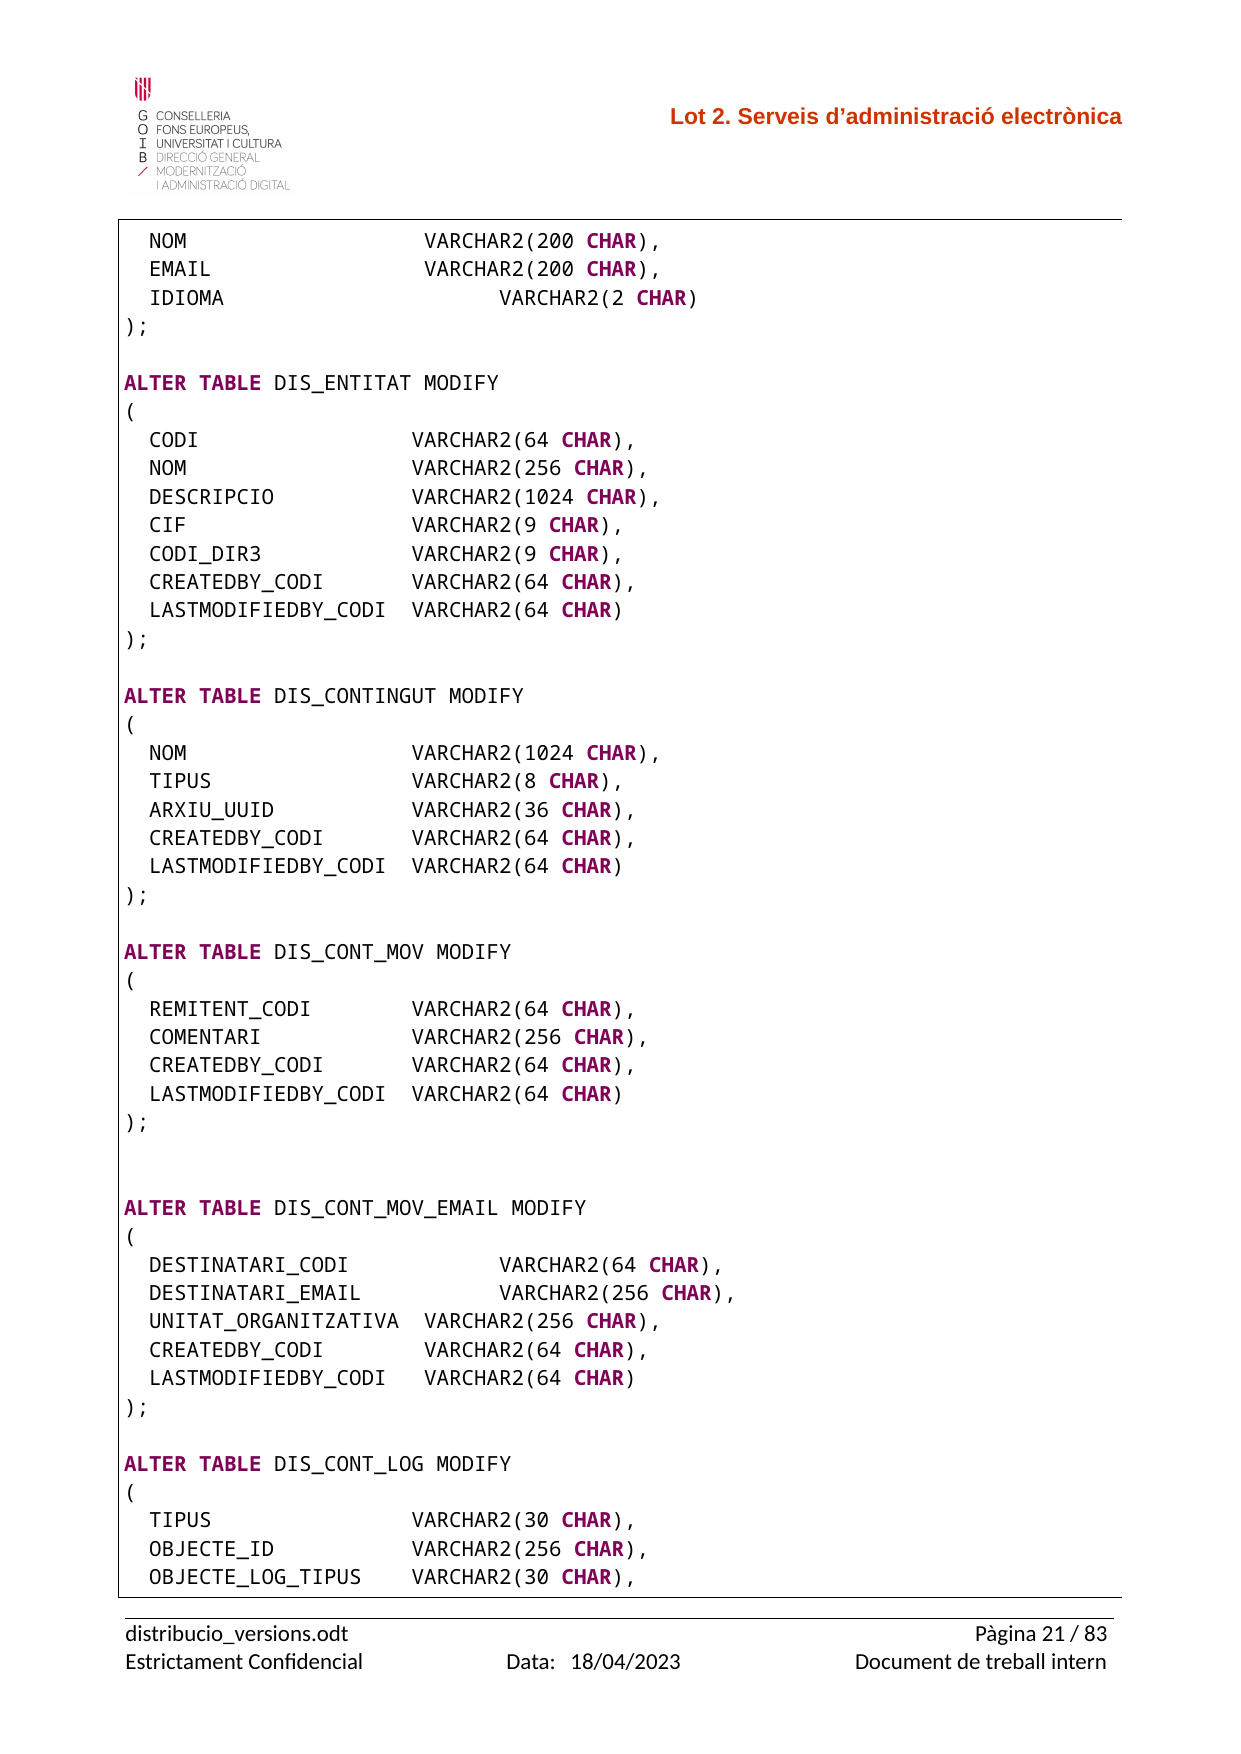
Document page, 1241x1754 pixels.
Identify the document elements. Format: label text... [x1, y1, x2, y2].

picture [126, 70, 299, 197]
table_header NOM VARCHAR2(200 CHAR), EMAIL VARCHAR2(200 CHAR), IDIOMA VARCHAR2(2 CHAR) ); ALTER TABLE DIS_ENTITAT MODIFY ( CODI VARCHAR2(64 CHAR), NOM VARCHAR2(256 CHAR), DESCRIPCIO VARCHAR2(1024 CHAR), CIF VARCHAR2(9 CHAR), CODI_DIR3 VARCHAR2(9 CHAR), CREATEDBY_CODI VARCHAR2(64 CHAR), LASTMODIFIEDBY_CODI VARCHAR2(64 CHAR) ); ALTER TABLE DIS_CONTINGUT MODIFY ( NOM VARCHAR2(1024 CHAR), TIPUS VARCHAR2(8 CHAR), ARXIU_UUID VARCHAR2(36 CHAR), CREATEDBY_CODI VARCHAR2(64 CHAR), LASTMODIFIEDBY_CODI VARCHAR2(64 CHAR) ); ALTER TABLE DIS_CONT_MOV MODIFY ( REMITENT_CODI VARCHAR2(64 CHAR), COMENTARI VARCHAR2(256 CHAR), CREATEDBY_CODI VARCHAR2(64 CHAR), LASTMODIFIEDBY_CODI VARCHAR2(64 CHAR) ); ALTER TABLE DIS_CONT_MOV_EMAIL MODIFY ( DESTINATARI_CODI VARCHAR2(64 CHAR), DESTINATARI_EMAIL VARCHAR2(256 CHAR), UNITAT_ORGANITZATIVA VARCHAR2(256 CHAR), CREATEDBY_CODI VARCHAR2(64 CHAR), LASTMODIFIEDBY_CODI VARCHAR2(64 CHAR) ); ALTER TABLE DIS_CONT_LOG MODIFY ( TIPUS VARCHAR2(30 CHAR), OBJECTE_ID VARCHAR2(256 CHAR), OBJECTE_LOG_TIPUS VARCHAR2(30 CHAR), [119, 220, 1122, 1597]
